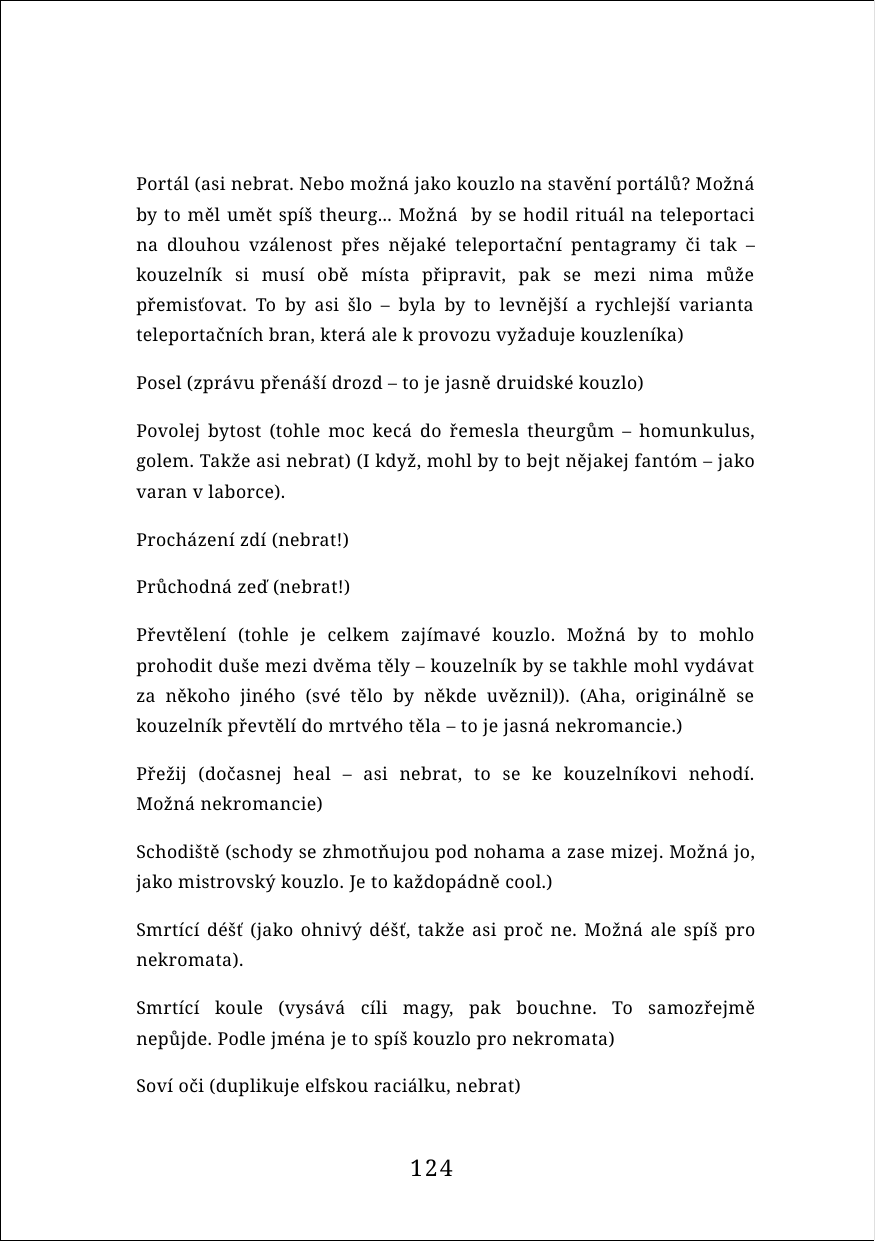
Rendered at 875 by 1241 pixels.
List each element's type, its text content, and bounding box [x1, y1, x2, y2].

text Převtělení (tohle je celkem zajímavé kouzlo. Možná by to mohlo prohodit duše mezi dvěma těly – kouzelník by se takhle mohl vydávat za někoho jiného (své tělo by někde uvěznil)). (Aha, originálně se kouzelník převtělí do mrtvého těla – to je jasná nekromancie.) [136, 623, 756, 738]
text Průchodná zeď (nebrat!) [136, 575, 756, 599]
text Procházení zdí (nebrat!) [136, 527, 756, 551]
text Portál (asi nebrat. Nebo možná jako kouzlo na stavění portálů? Možná by to měl umět spíš theurg... Možná by se hodil rituál na teleportaci na dlouhou vzálenost přes nějaké teleportační pentagramy či tak – kouzelník si musí obě místa připravit, pak se mezi nima může přemisťovat. To by asi šlo – byla by to levnější a rychlejší varianta teleportačních bran, která ale k provozu vyžaduje kouzleníka) [136, 172, 756, 347]
text Smrtící déšť (jako ohnivý déšť, takže asi proč ne. Možná ale spíš pro nekromata). [136, 918, 756, 972]
text Soví oči (duplikuje elfskou raciálku, nebrat) [136, 1074, 756, 1098]
text Povolej bytost (tohle moc kecá do řemesla theurgům – homunkulus, golem. Takže asi nebrat) (I když, mohl by to bejt nějakej fantóm – jako varan v laborce). [136, 419, 756, 503]
text Schodiště (schody se zhmotňujou pod nohama a zase mizej. Možná jo, jako mistrovský kouzlo. Je to každopádně cool.) [136, 839, 756, 894]
text Přežij (dočasnej heal – asi nebrat, to se ke kouzelníkovi nehodí. Možná nekromancie) [136, 761, 756, 816]
text Smrtící koule (vysává cíli magy, pak bouchne. To samozřejmě nepůjde. Podle jména je to spíš kouzlo pro nekromata) [136, 996, 756, 1050]
text Posel (zprávu přenáší drozd – to je jasně druidské kouzlo) [136, 371, 756, 395]
